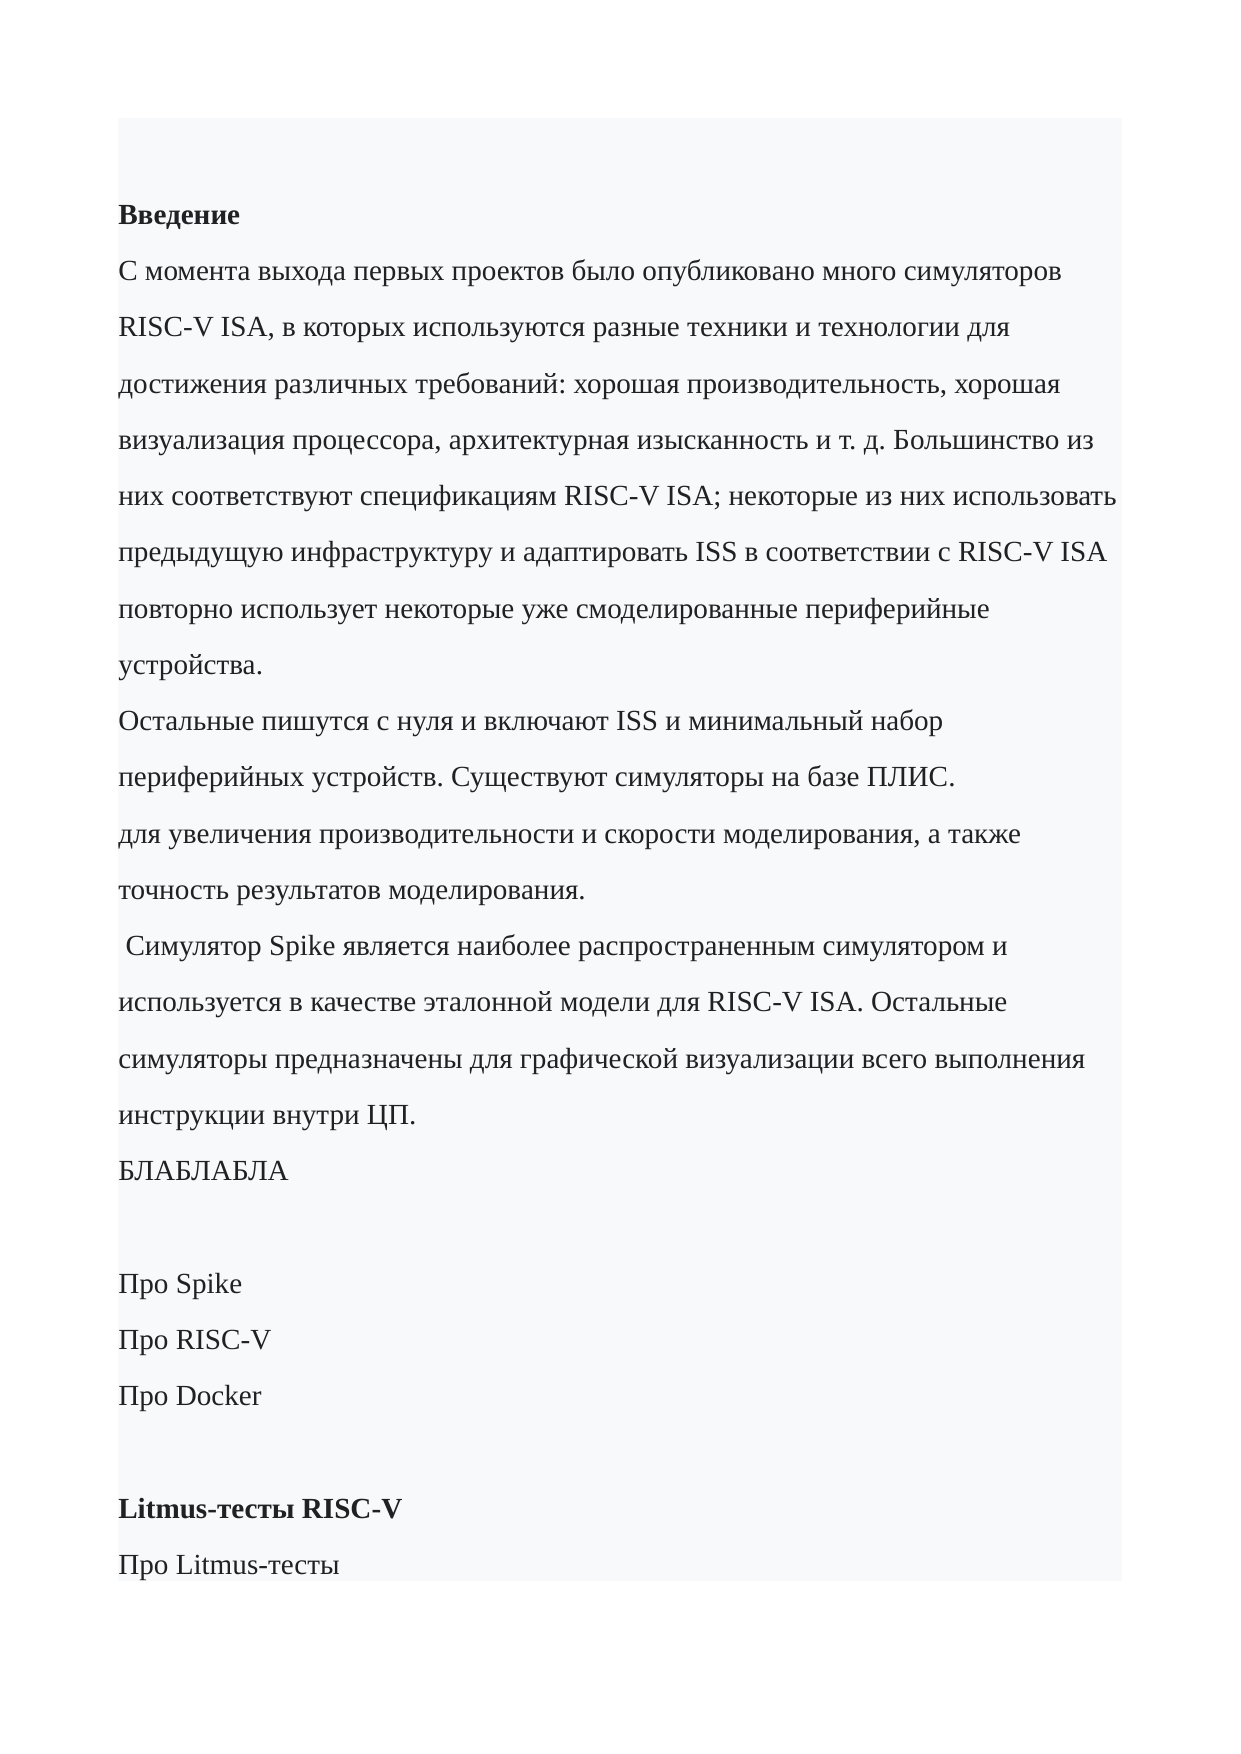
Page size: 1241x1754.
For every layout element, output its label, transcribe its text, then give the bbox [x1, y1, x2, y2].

text Litmus-тесты RISC-V [118, 1468, 1122, 1524]
text Остальные пишутся с нуля и включают ISS и минимальный набор периферийных устройств. Существуют симуляторы на базе ПЛИС. [118, 681, 1122, 793]
text Про Litmus-тесты [118, 1524, 1122, 1581]
text БЛАБЛАБЛА [118, 1131, 1122, 1187]
text Про RISC-V [118, 1299, 1122, 1356]
text Про Docker [118, 1356, 1122, 1412]
text точность результатов моделирования. Симулятор Spike является наиболее распространенным симулятором и используется в качестве эталонной модели для RISC-V ISA. Остальные симуляторы предназначены для графической визуализации всего выполнения инструкции внутри ЦП. [118, 849, 1122, 1131]
text для увеличения производительности и скорости моделирования, а также [118, 793, 1122, 849]
text С момента выхода первых проектов было опубликовано много симуляторов RISC-V ISA, в которых используются разные техники и технологии для достижения различных требований: хорошая производительность, хорошая визуализация процессора, архитектурная изысканность и т. д. Большинство из них соответствуют спецификациям RISC-V ISA; некоторые из них использовать предыдущую инфраструктуру и адаптировать ISS в соответствии с RISC-V ISA повторно использует некоторые уже смоделированные периферийные устройства. [118, 231, 1122, 681]
text Про Spike [118, 1243, 1122, 1299]
text Введение [118, 174, 1122, 231]
